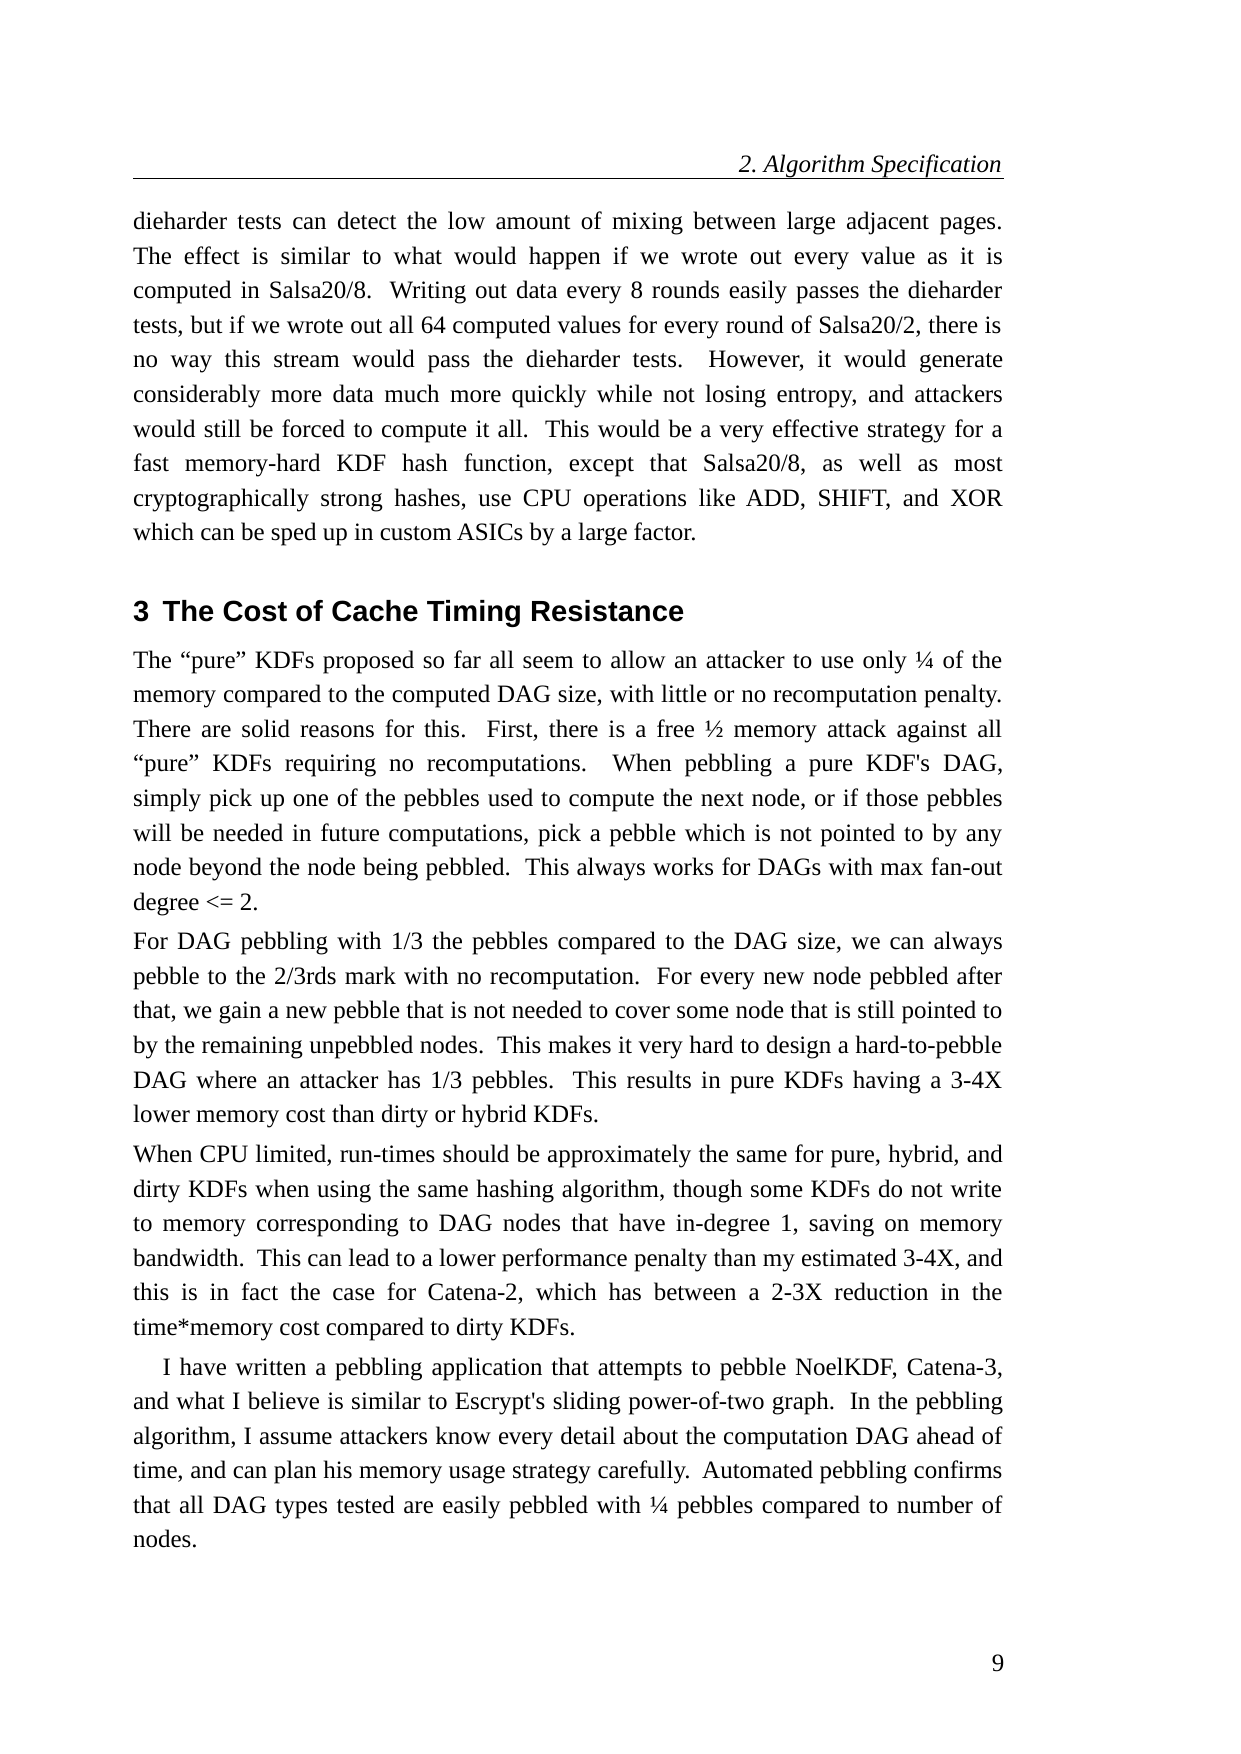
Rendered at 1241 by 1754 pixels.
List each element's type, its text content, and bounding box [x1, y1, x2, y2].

text For DAG pebbling with 1/3 the pebbles compared to the DAG size, we can always pebble to the 2/3rds mark with no recomputation. For every new node pebbled after that, we gain a new pebble that is not needed to cover some node that is still pointed to by the remaining unpebbled nodes. This makes it very hard to design a hard-to-pebble DAG where an attacker has 1/3 pebbles. This results in pure KDFs having a 3-4X lower memory cost than dirty or hybrid KDFs. [133, 927, 1004, 1128]
text When CPU limited, run-times should be approximately the same for pure, hybrid, and dirty KDFs when using the same hashing algorithm, though some KDFs do not write to memory corresponding to DAG nodes that have in-degree 1, saving on memory bandwidth. This can lead to a lower performance penalty than my estimated 3-4X, and this is in fact the case for Catena-2, which has between a 2-3X reduction in the time*memory cost compared to dirty KDFs. [133, 1140, 1004, 1341]
subtitle The Cost of Cache Timing Resistance [133, 595, 1004, 627]
text The “pure” KDFs proposed so far all seem to allow an attacker to use only ¼ of the memory compared to the computed DAG size, with little or no recomputation penalty. There are solid reasons for this. First, there is a free ½ memory attack against all “pure” KDFs requiring no recomputations. When pebbling a pure KDF's DAG, simply pick up one of the pebbles used to compute the next node, or if those pebbles will be needed in future computations, pick a pebble which is not pointed to by any node beyond the node being pebbled. This always works for DAGs with max fan-out degree <= 2. [133, 646, 1004, 916]
text dieharder tests can detect the low amount of mixing between large adjacent pages. The effect is similar to what would happen if we wrote out every value as it is computed in Salsa20/8. Writing out data every 8 rounds easily passes the dieharder tests, but if we wrote out all 64 computed values for every round of Salsa20/2, there is no way this stream would pass the dieharder tests. However, it would generate considerably more data much more quickly while not losing entropy, and attackers would still be forced to compute it all. This would be a very effective strategy for a fast memory-hard KDF hash function, except that Salsa20/8, as well as most cryptographically strong hashes, use CPU operations like ADD, SHIFT, and XOR which can be sped up in custom ASICs by a large factor. [133, 207, 1004, 546]
text I have written a pebbling application that attempts to pebble NoelKDF, Catena-3, and what I believe is similar to Escrypt's sliding power-of-two graph. In the pebbling algorithm, I assume attackers know every detail about the computation DAG ahead of time, and can plan his memory usage strategy carefully. Automated pebbling confirms that all DAG types tested are easily pebbled with ¼ pebbles compared to number of nodes. [133, 1353, 1004, 1553]
